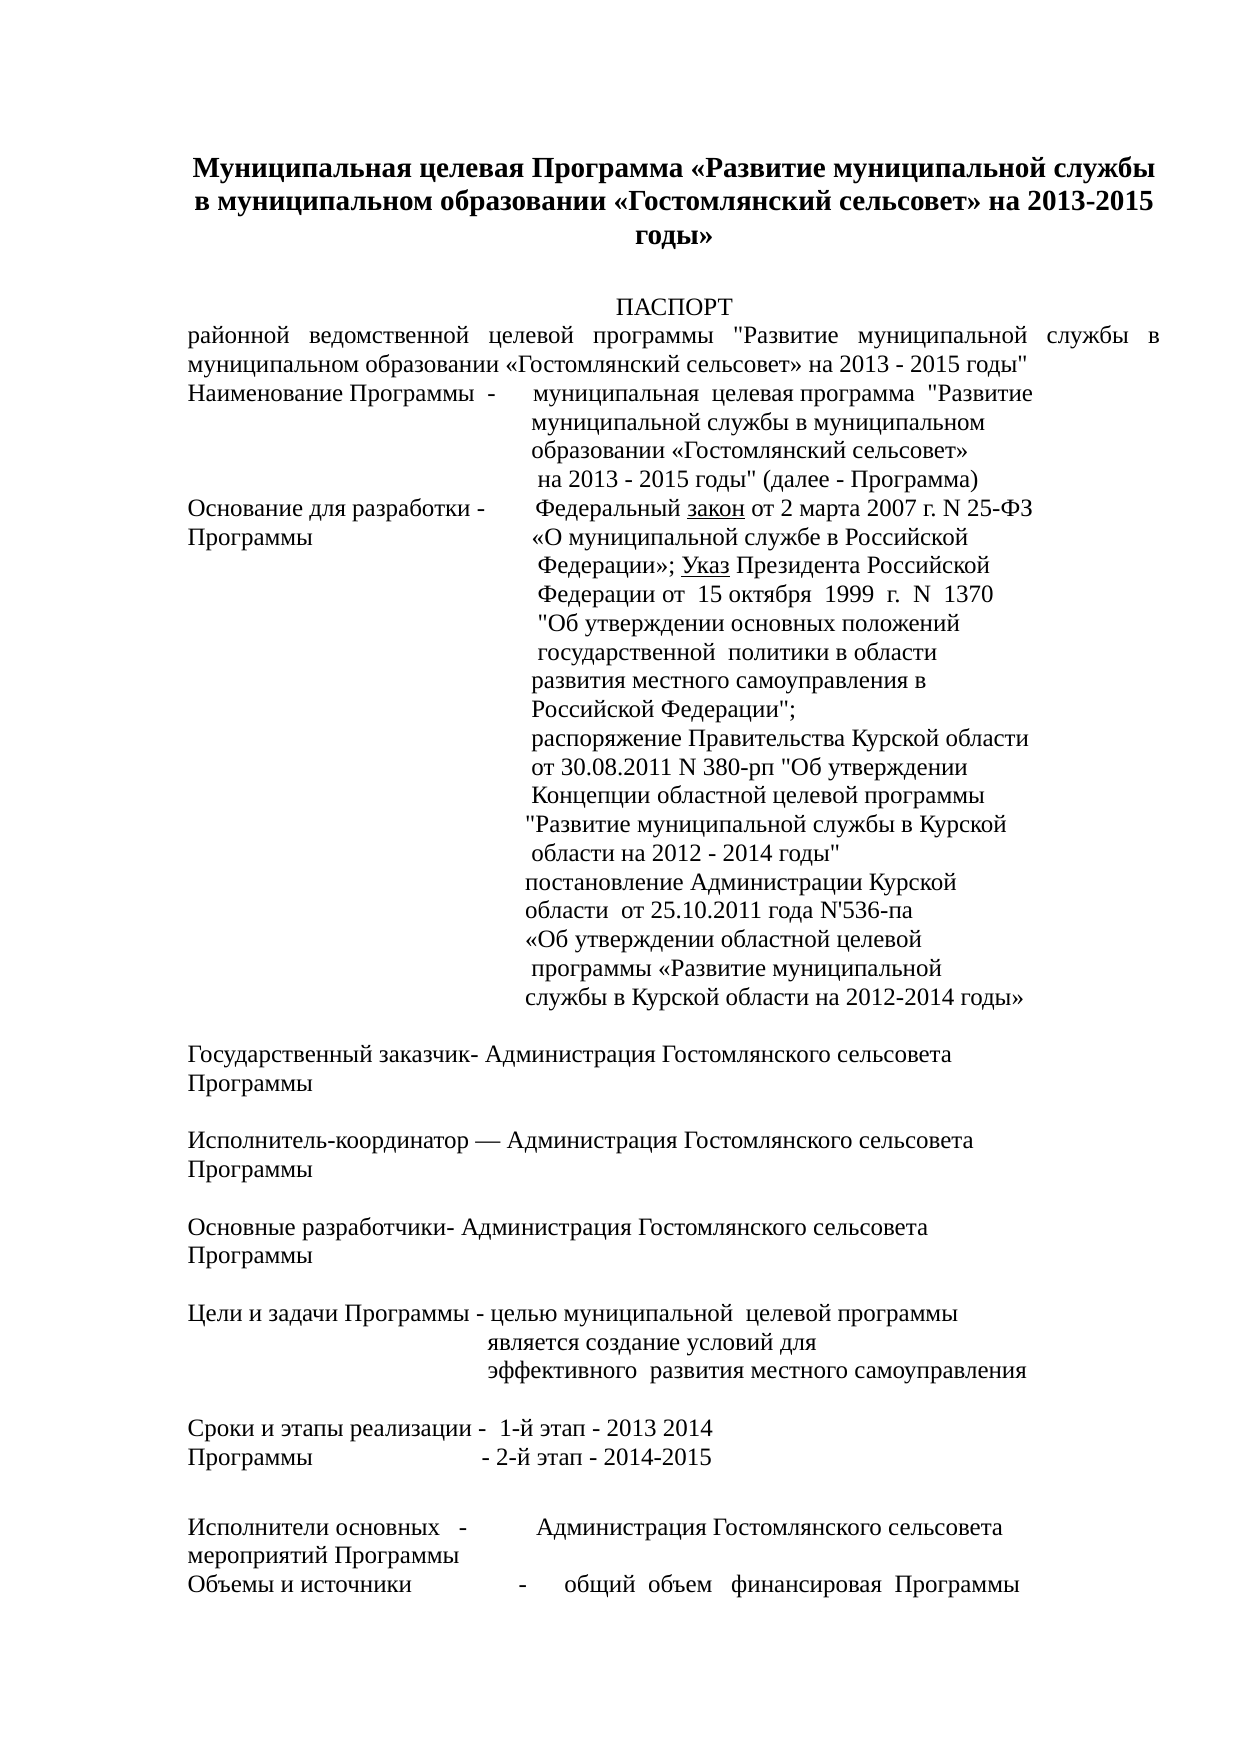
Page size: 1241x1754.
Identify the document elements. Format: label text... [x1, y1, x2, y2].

text Федерации от 15 октября 1999 г. N 1370 [187, 579, 1161, 608]
text ПАСПОРТ [187, 292, 1161, 321]
text «Об утверждении областной целевой [187, 924, 1161, 953]
text Российской Федерации"; [187, 694, 1161, 723]
text Основание для разработки - Федеральный закон от 2 марта 2007 г. N 25-ФЗ [187, 493, 1161, 522]
text муниципальной службы в муниципальном [187, 407, 1161, 436]
text Государственный заказчик- Администрация Гостомлянского сельсовета [187, 1039, 1161, 1068]
text Объемы и источники - общий объем финансировая Программы [187, 1569, 1161, 1598]
text развития местного самоуправления в [187, 666, 1161, 694]
text Концепции областной целевой программы [187, 781, 1161, 809]
text Программы - 2-й этап - 2014-2015 [187, 1442, 1161, 1471]
text от 30.08.2011 N 380-рп "Об утверждении [187, 752, 1161, 781]
text Программы «О муниципальной службе в Российской [187, 522, 1161, 551]
text Программы [187, 1241, 1161, 1269]
text "Развитие муниципальной службы в Курской [187, 809, 1161, 838]
text области на 2012 - 2014 годы" [187, 838, 1161, 867]
text "Об утверждении основных положений [187, 608, 1161, 637]
text на 2013 - 2015 годы" (далее - Программа) [187, 464, 1161, 493]
text постановление Администрации Курской [187, 867, 1161, 896]
text Программы [187, 1154, 1161, 1183]
text Цели и задачи Программы - целью муниципальной целевой программы [187, 1298, 1161, 1327]
text мероприятий Программы [187, 1541, 1161, 1569]
text Федерации»; Указ Президента Российской [187, 551, 1161, 579]
text Наименование Программы - муниципальная целевая программа "Развитие [187, 378, 1161, 407]
text Основные разработчики- Администрация Гостомлянского сельсовета [187, 1212, 1161, 1241]
text Сроки и этапы реализации - 1-й этап - 2013 2014 [187, 1413, 1161, 1442]
text является создание условий для [187, 1327, 1161, 1356]
text Исполнители основных - Администрация Гостомлянского сельсовета [187, 1512, 1161, 1541]
text эффективного развития местного самоуправления [187, 1356, 1161, 1384]
text образовании «Гостомлянский сельсовет» [187, 436, 1161, 464]
text Муниципальная целевая Программа «Развитие муниципальной службы в муниципальном образовании «Гостомлянский сельсовет» на 2013-2015 годы» [187, 150, 1161, 251]
text распоряжение Правительства Курской области [187, 723, 1161, 752]
text области от 25.10.2011 года N'536-па [187, 896, 1161, 924]
text государственной политики в области [187, 637, 1161, 666]
text службы в Курской области на 2012-2014 годы» [187, 982, 1161, 1011]
text программы «Развитие муниципальной [187, 953, 1161, 982]
text Исполнитель-координатор — Администрация Гостомлянского сельсовета [187, 1126, 1161, 1154]
text районной ведомственной целевой программы "Развитие муниципальной службы в муниципальном образовании «Гостомлянский сельсовет» на 2013 - 2015 годы" [187, 321, 1161, 378]
text Программы [187, 1068, 1161, 1097]
